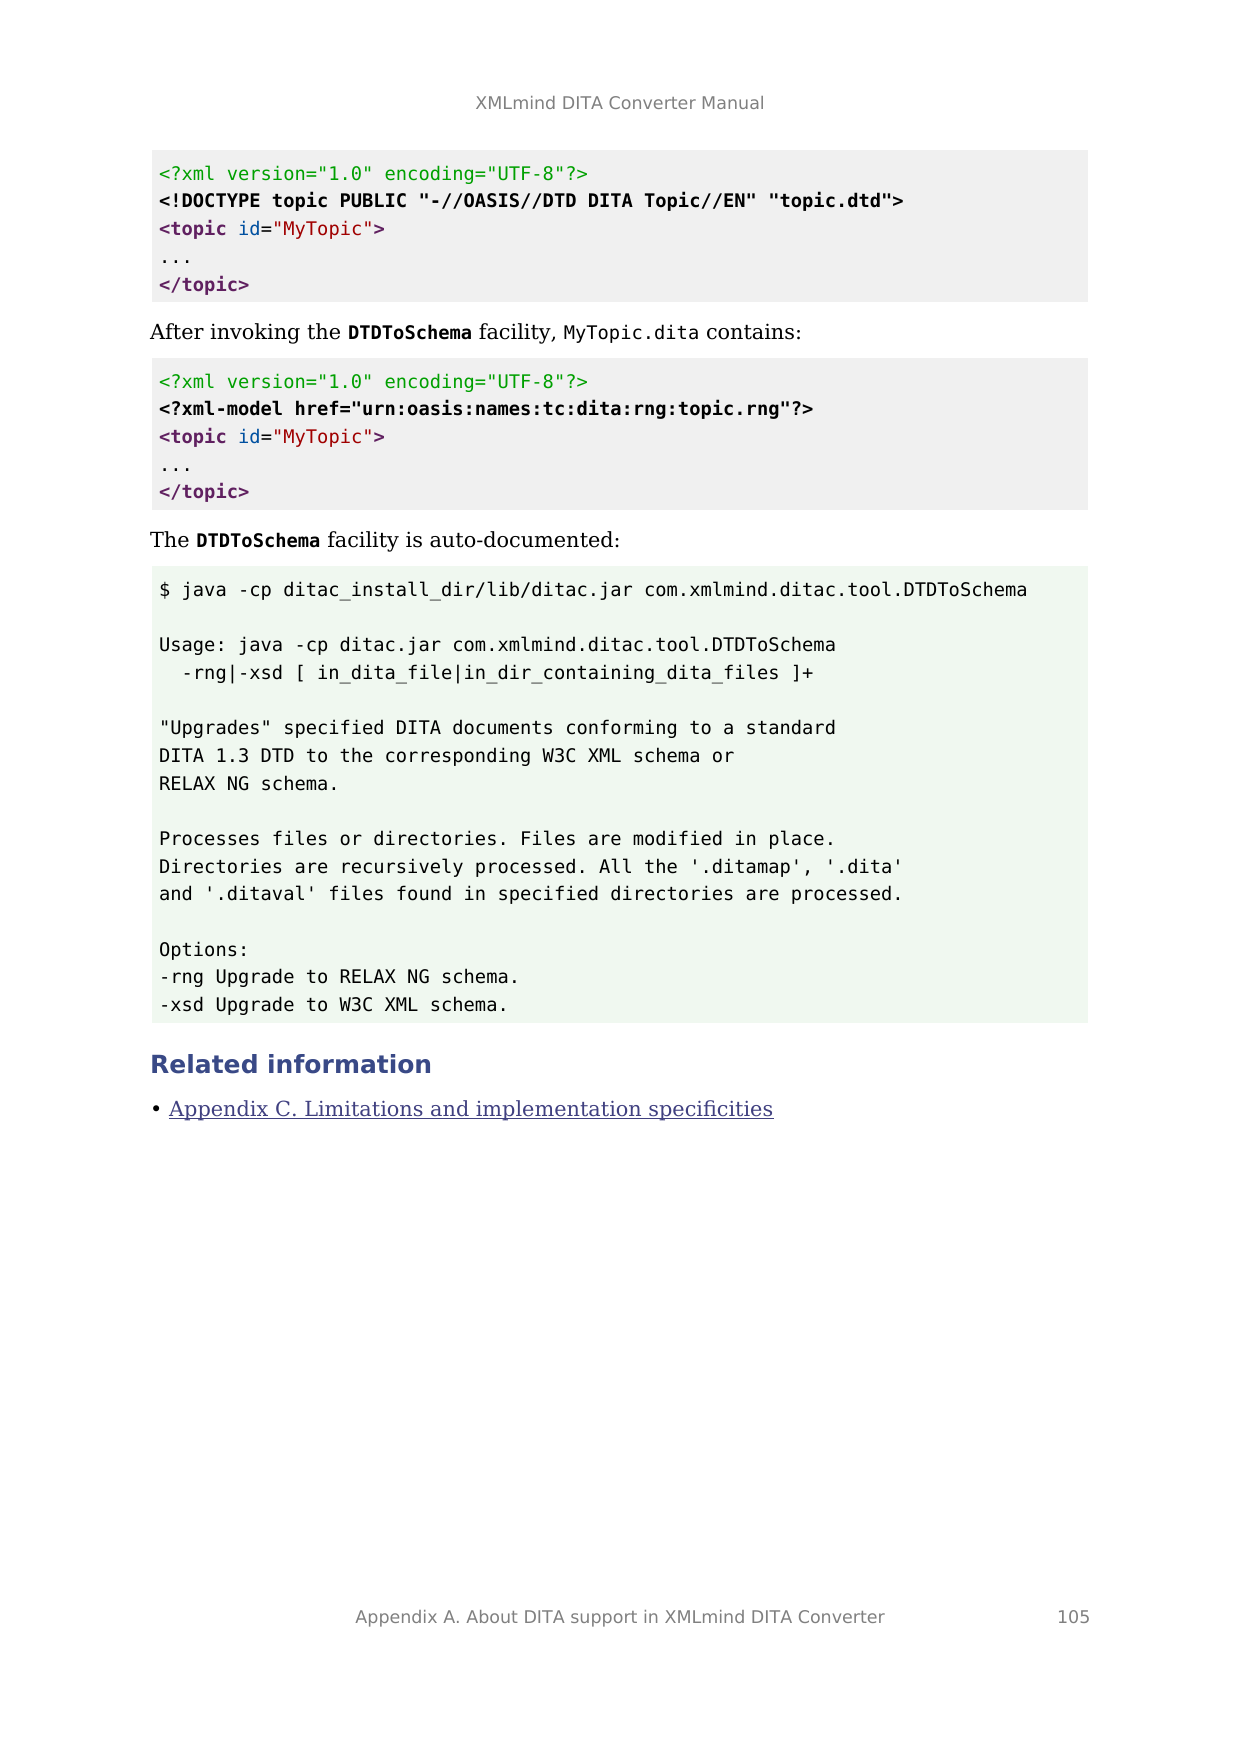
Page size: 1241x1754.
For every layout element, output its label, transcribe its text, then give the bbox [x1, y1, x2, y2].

text • Appendix C. Limitations and implementation specificities [150, 1093, 1090, 1121]
text <?xml version="1.0" encoding="UTF-8"?> <!DOCTYPE topic PUBLIC "-//OASIS//DTD DITA Topic//EN" "topic.dtd"> <topic id="MyTopic"> ... </topic> [152, 150, 1088, 302]
text After invoking the DTDToSchema facility, MyTopic.dita contains: [150, 316, 1090, 344]
text $ java -cp ditac_install_dir/lib/ditac.jar com.xmlmind.ditac.tool.DTDToSchema Usage: java -cp ditac.jar com.xmlmind.ditac.tool.DTDToSchema -rng|-xsd [ in_dita_file|in_dir_containing_dita_files ]+ "Upgrades" specified DITA documents conforming to a standard DITA 1.3 DTD to the corresponding W3C XML schema or RELAX NG schema. Processes files or directories. Files are modified in place. Directories are recursively processed. All the '.ditamap', '.dita' and '.ditaval' files found in specified directories are processed. Options: -rng Upgrade to RELAX NG schema. -xsd Upgrade to W3C XML schema. [152, 566, 1088, 1023]
text The DTDToSchema facility is auto-documented: [150, 524, 1090, 552]
text Related information [150, 1051, 1090, 1080]
text <?xml version="1.0" encoding="UTF-8"?> <?xml-model href="urn:oasis:names:tc:dita:rng:topic.rng"?> <topic id="MyTopic"> ... </topic> [152, 358, 1088, 510]
